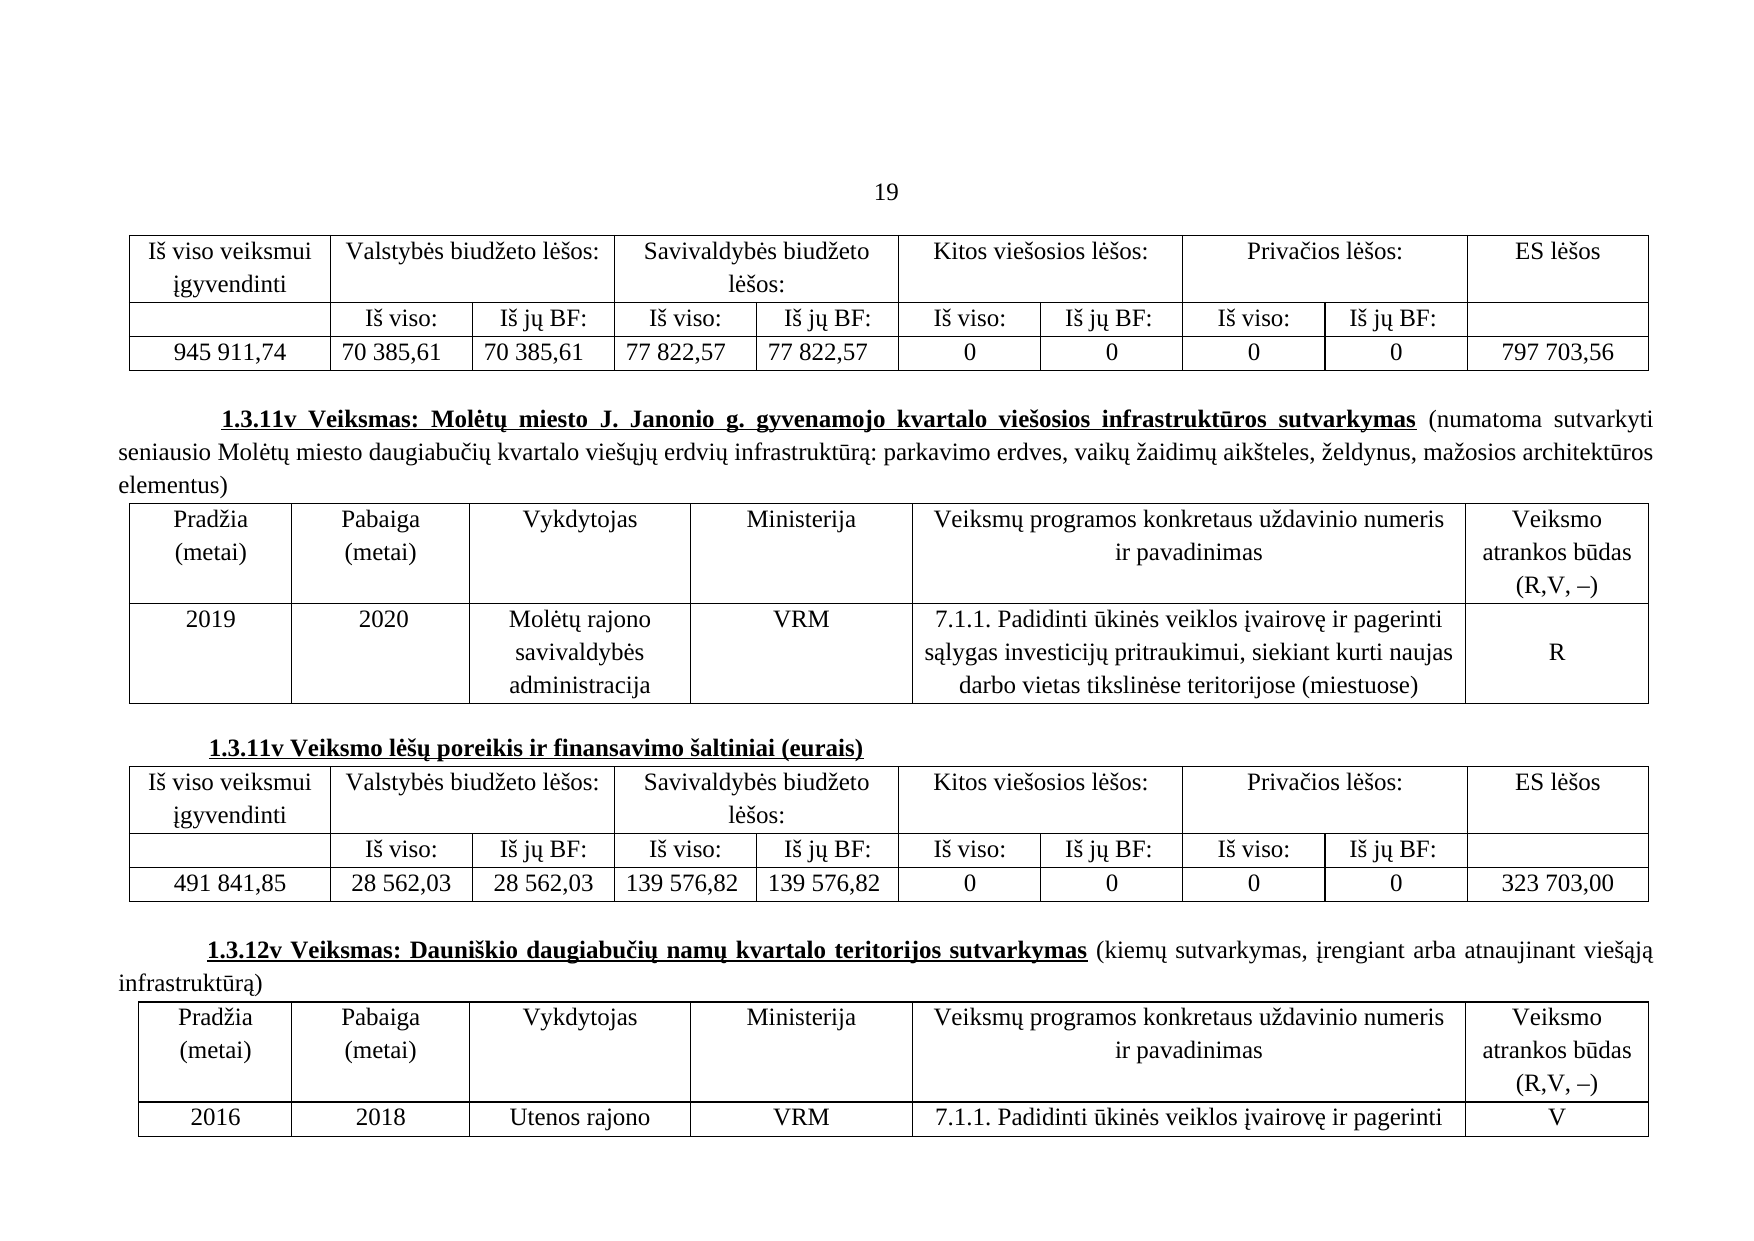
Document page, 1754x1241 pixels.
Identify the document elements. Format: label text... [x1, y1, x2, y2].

table_cell Iš viso: [1183, 834, 1324, 867]
table_header Valstybės biudžeto lėšos: [331, 236, 614, 302]
table_cell Iš jų BF: [757, 834, 898, 867]
table_cell Iš jų BF: [1326, 303, 1467, 336]
table_header Privačios lėšos: [1183, 767, 1467, 833]
table_header Veiksmų programos konkretaus uždavinio numeris ir pavadinimas [913, 1003, 1465, 1101]
table_header ES lėšos [1468, 767, 1648, 833]
text 1.3.11v Veiksmo lėšų poreikis ir finansavimo šaltiniai (eurais) [118, 733, 1654, 762]
table_header Valstybės biudžeto lėšos: [331, 767, 614, 833]
table_cell 0 [1326, 337, 1467, 370]
table_cell 139 576,82 [615, 868, 756, 901]
table_cell Iš viso: [331, 303, 472, 336]
table_cell 70 385,61 [331, 337, 472, 370]
table_cell Iš viso: [1183, 303, 1324, 336]
table_cell 139 576,82 [757, 868, 898, 901]
text 1.3.11v Veiksmas: Molėtų miesto J. Janonio g. gyvenamojo kvartalo viešosios infrastruktūros sutvarkymas (numatoma sutvarkyti seniausio Molėtų miesto daugiabučių kvartalo viešųjų erdvių infrastruktūrą: parkavimo erdves, vaikų žaidimų aikšteles, želdynus, mažosios architektūros elementus) [118, 404, 1654, 499]
table_cell 491 841,85 [130, 868, 330, 901]
table_cell Iš viso: [899, 303, 1040, 336]
table_cell 945 911,74 [130, 337, 330, 370]
table_header Savivaldybės biudžeto lėšos: [615, 236, 898, 302]
table_cell Iš jų BF: [1041, 303, 1182, 336]
table_cell 0 [899, 868, 1040, 901]
table_cell Iš jų BF: [1326, 834, 1467, 867]
table_cell Iš jų BF: [473, 834, 614, 867]
table_cell 0 [899, 337, 1040, 370]
table_header Ministerija [691, 1003, 912, 1101]
table_cell VRM [691, 1103, 912, 1136]
table_cell 0 [1183, 337, 1324, 370]
table_cell Iš jų BF: [1041, 834, 1182, 867]
table_cell 797 703,56 [1468, 337, 1648, 370]
text 1.3.12v Veiksmas: Dauniškio daugiabučių namų kvartalo teritorijos sutvarkymas (kiemų sutvarkymas, įrengiant arba atnaujinant viešąją infrastruktūrą) [118, 935, 1654, 997]
table_header Pabaiga (metai) [292, 1003, 469, 1101]
table_cell Molėtų rajono savivaldybės administracija [470, 604, 690, 703]
table_header Iš viso veiksmui įgyvendinti [130, 236, 330, 302]
table_cell Utenos rajono [470, 1103, 690, 1136]
table_header Kitos viešosios lėšos: [899, 767, 1182, 833]
table_cell 7.1.1. Padidinti ūkinės veiklos įvairovę ir pagerinti [913, 1103, 1465, 1136]
table_header Veiksmų programos konkretaus uždavinio numeris ir pavadinimas [913, 504, 1465, 603]
table_header Veiksmo atrankos būdas (R,V, –) [1466, 504, 1648, 603]
table_header Veiksmo atrankos būdas (R,V, –) [1466, 1003, 1648, 1101]
table_cell 28 562,03 [473, 868, 614, 901]
table_cell 28 562,03 [331, 868, 472, 901]
table_header Pradžia (metai) [130, 504, 291, 603]
table_cell [130, 834, 330, 867]
table_cell Iš jų BF: [473, 303, 614, 336]
table_header Privačios lėšos: [1183, 236, 1467, 302]
table_cell 77 822,57 [757, 337, 898, 370]
table_cell Iš viso: [899, 834, 1040, 867]
table_header ES lėšos [1468, 236, 1648, 302]
table_cell 2018 [292, 1103, 469, 1136]
table_cell [130, 303, 330, 336]
table_header Ministerija [691, 504, 912, 603]
table_cell 2016 [139, 1103, 291, 1136]
table_cell 7.1.1. Padidinti ūkinės veiklos įvairovę ir pagerinti sąlygas investicijų pritraukimui, siekiant kurti naujas darbo vietas tikslinėse teritorijose (miestuose) [913, 604, 1465, 703]
table_header Pabaiga (metai) [292, 504, 469, 603]
table_header Kitos viešosios lėšos: [899, 236, 1182, 302]
table_cell 0 [1183, 868, 1324, 901]
table_cell V [1466, 1103, 1648, 1136]
table_cell R [1466, 604, 1648, 703]
table_cell Iš jų BF: [757, 303, 898, 336]
table_cell Iš viso: [331, 834, 472, 867]
table_header Vykdytojas [470, 1003, 690, 1101]
table_cell Iš viso: [615, 834, 756, 867]
table_cell 70 385,61 [473, 337, 614, 370]
table_cell [1468, 834, 1648, 867]
table_cell 0 [1041, 337, 1182, 370]
table_cell 77 822,57 [615, 337, 756, 370]
table_cell 0 [1041, 868, 1182, 901]
table_header Vykdytojas [470, 504, 690, 603]
table_cell VRM [691, 604, 912, 703]
table_cell 2019 [130, 604, 291, 703]
table_cell 0 [1326, 868, 1467, 901]
table_cell 2020 [292, 604, 469, 703]
table_header Iš viso veiksmui įgyvendinti [130, 767, 330, 833]
table_header Pradžia (metai) [139, 1003, 291, 1101]
table_cell 323 703,00 [1468, 868, 1648, 901]
table_cell Iš viso: [615, 303, 756, 336]
table_cell [1468, 303, 1648, 336]
table_header Savivaldybės biudžeto lėšos: [615, 767, 898, 833]
